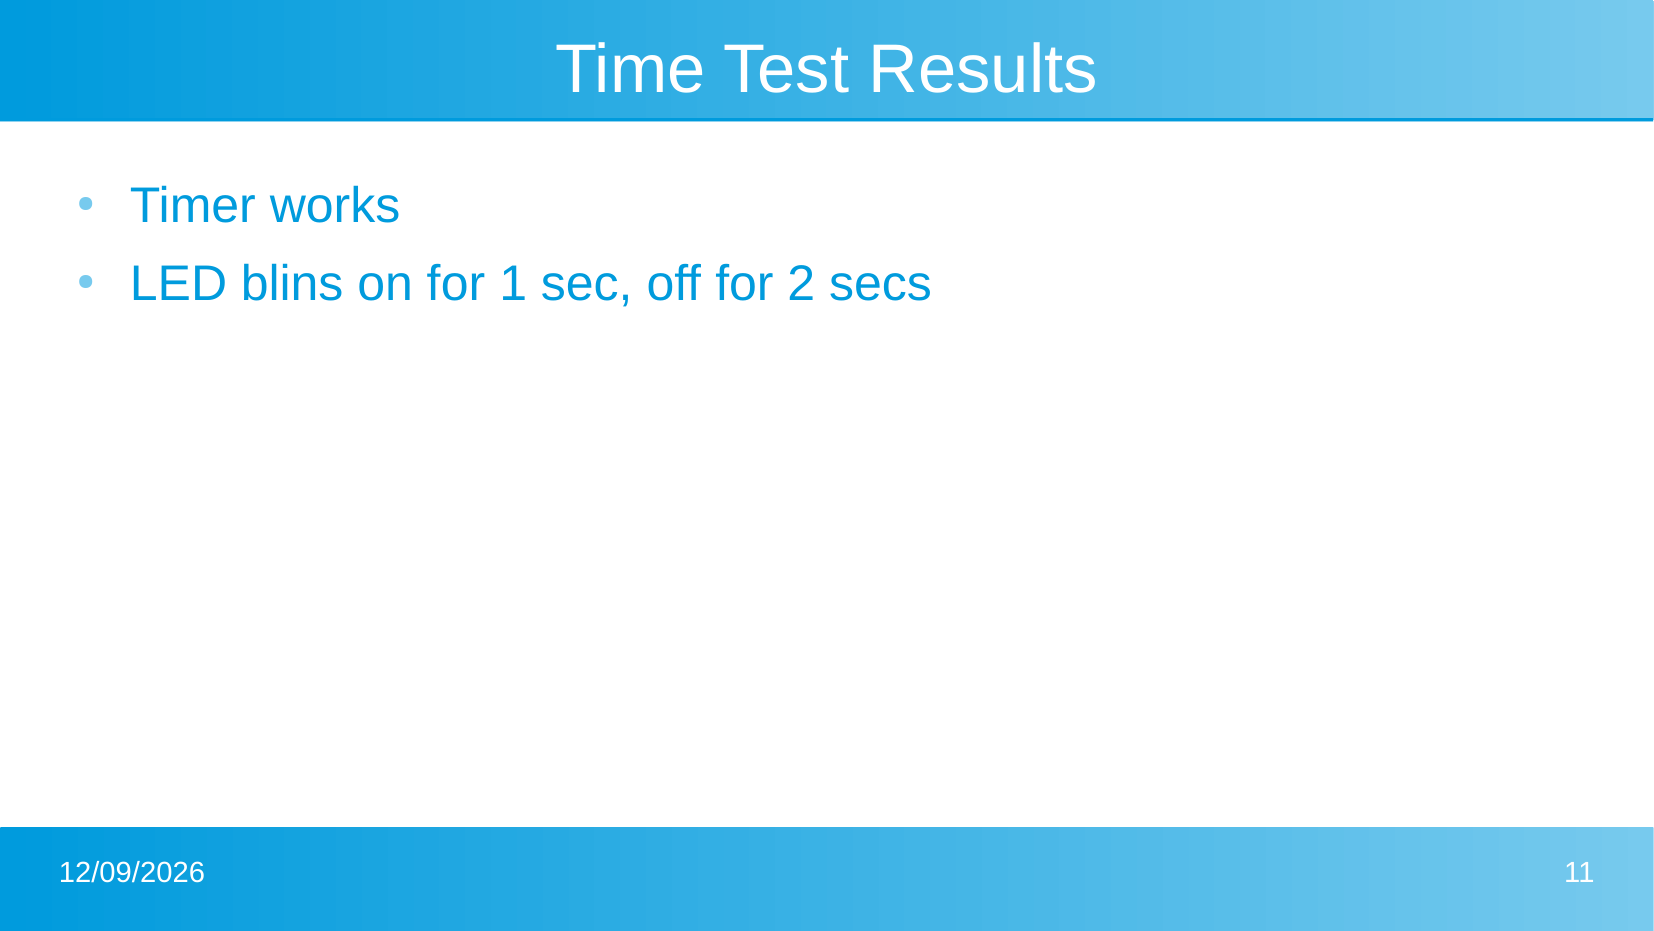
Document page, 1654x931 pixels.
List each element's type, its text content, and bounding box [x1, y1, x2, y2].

title Time Test Results [59, 29, 1595, 108]
list Timer works LED blins on for 1 sec, off for 2 secs [59, 177, 1595, 768]
